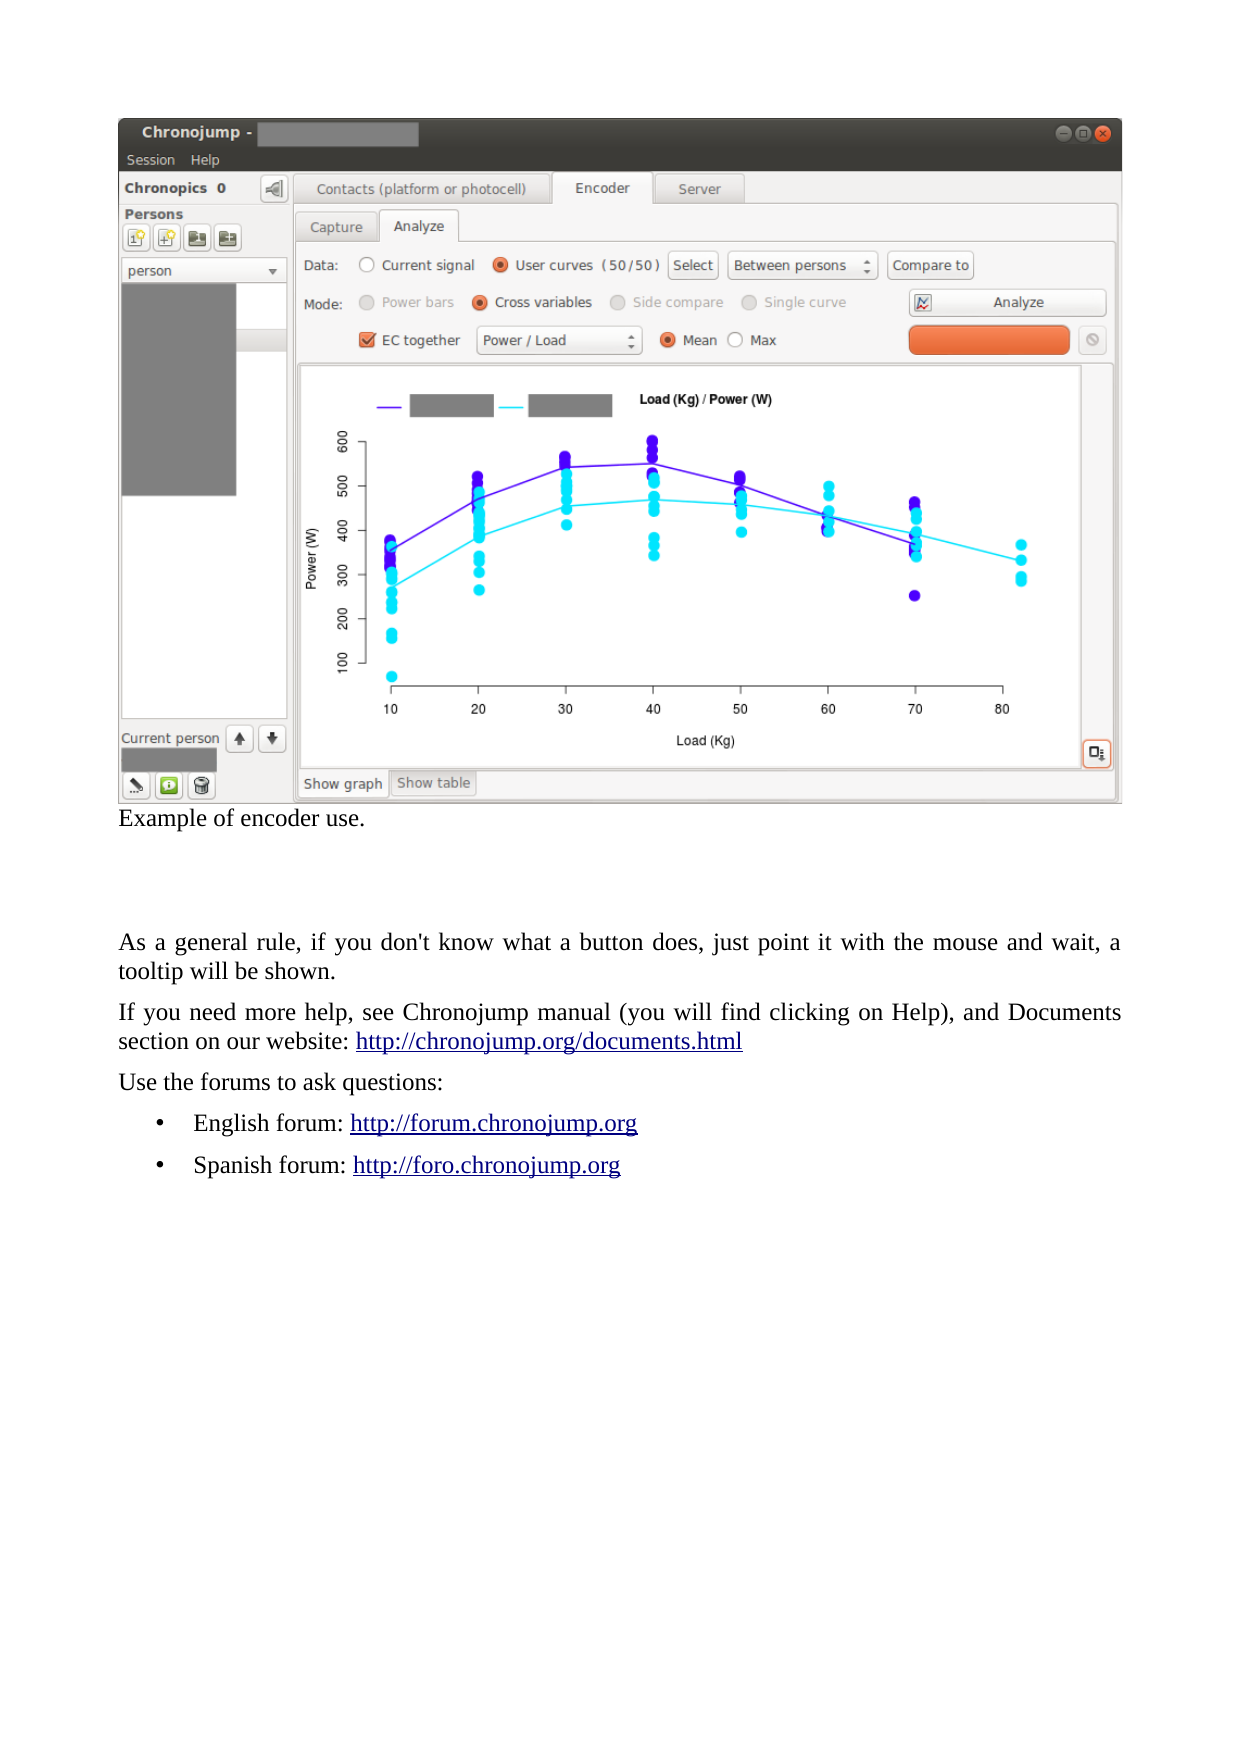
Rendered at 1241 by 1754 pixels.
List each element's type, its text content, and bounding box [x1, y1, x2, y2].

picture [118, 118, 1123, 804]
text As a general rule, if you don't know what a button does, just point it with the mouse and wait, a tooltip will be shown. [118, 927, 1122, 985]
text Use the forums to ask questions: [118, 1067, 1122, 1096]
text Example of encoder use. [118, 804, 1122, 832]
list Spanish forum: http://foro.chronojump.org [156, 1150, 1122, 1178]
text If you need more help, see Chronojump manual (you will find clicking on Help), and Documents section on our website: http://chronojump.org/documents.html [118, 997, 1122, 1055]
list English forum: http://forum.chronojump.org [156, 1108, 1122, 1137]
